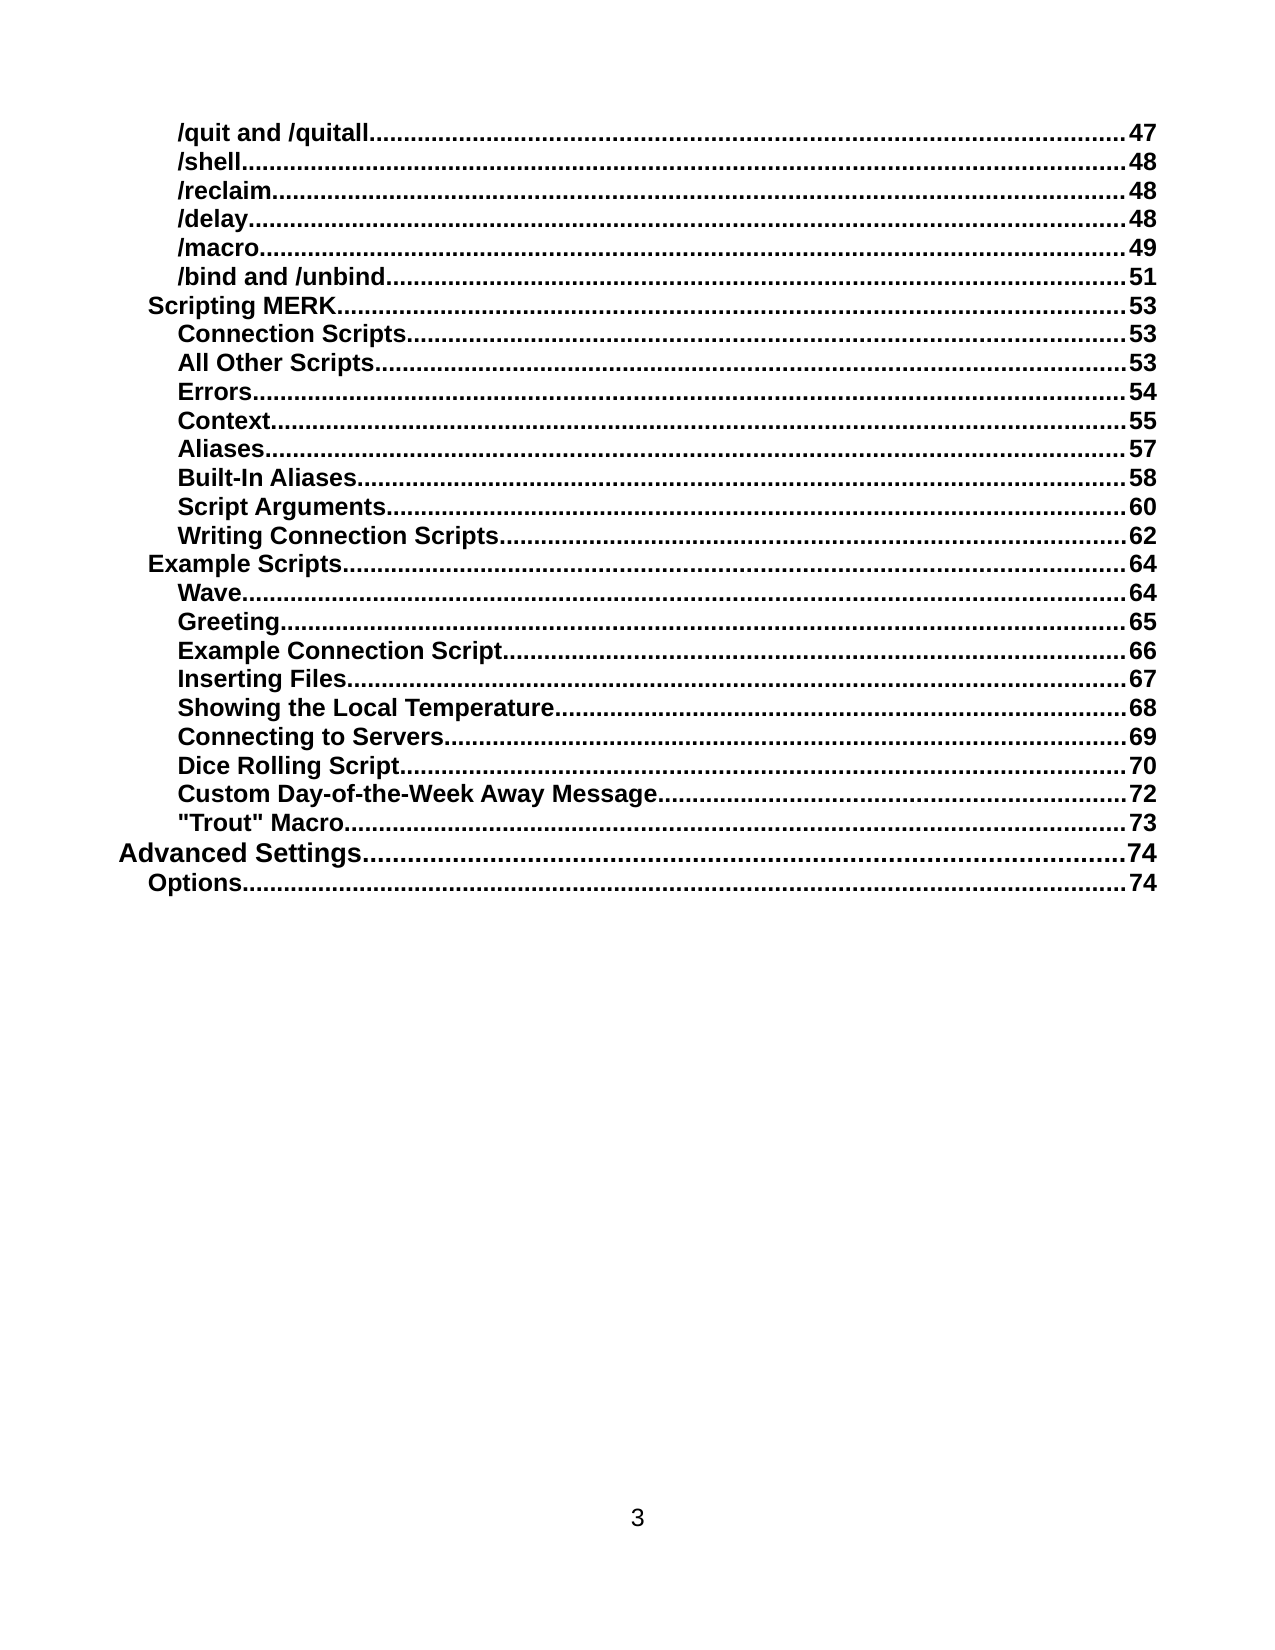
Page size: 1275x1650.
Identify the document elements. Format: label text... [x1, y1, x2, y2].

text Options 74 [148, 868, 1157, 897]
text Context 55 [177, 406, 1157, 434]
text /quit and /quitall 47 [177, 118, 1157, 147]
text /delay 48 [177, 204, 1157, 233]
text Custom Day-of-the-Week Away Message 72 [177, 779, 1157, 808]
text Scripting MERK 53 [148, 291, 1157, 319]
text /bind and /unbind 51 [177, 262, 1157, 291]
text Example Scripts 64 [148, 549, 1157, 578]
text Greeting 65 [177, 607, 1157, 636]
text /macro 49 [177, 233, 1157, 262]
text Showing the Local Temperature 68 [177, 693, 1157, 722]
text "Trout" Macro 73 [177, 808, 1157, 837]
text All Other Scripts 53 [177, 348, 1157, 377]
text Writing Connection Scripts 62 [177, 521, 1157, 549]
text /reclaim 48 [177, 176, 1157, 204]
text Wave 64 [177, 578, 1157, 607]
text Connection Scripts 53 [177, 319, 1157, 348]
text Inserting Files 67 [177, 664, 1157, 693]
text Dice Rolling Script 70 [177, 751, 1157, 779]
text Example Connection Script 66 [177, 636, 1157, 664]
text Advanced Settings 74 [118, 837, 1157, 868]
text Aliases 57 [177, 434, 1157, 463]
text Built-In Aliases 58 [177, 463, 1157, 492]
text Errors 54 [177, 377, 1157, 406]
text /shell 48 [177, 147, 1157, 176]
text Script Arguments 60 [177, 492, 1157, 521]
text Connecting to Servers 69 [177, 722, 1157, 751]
